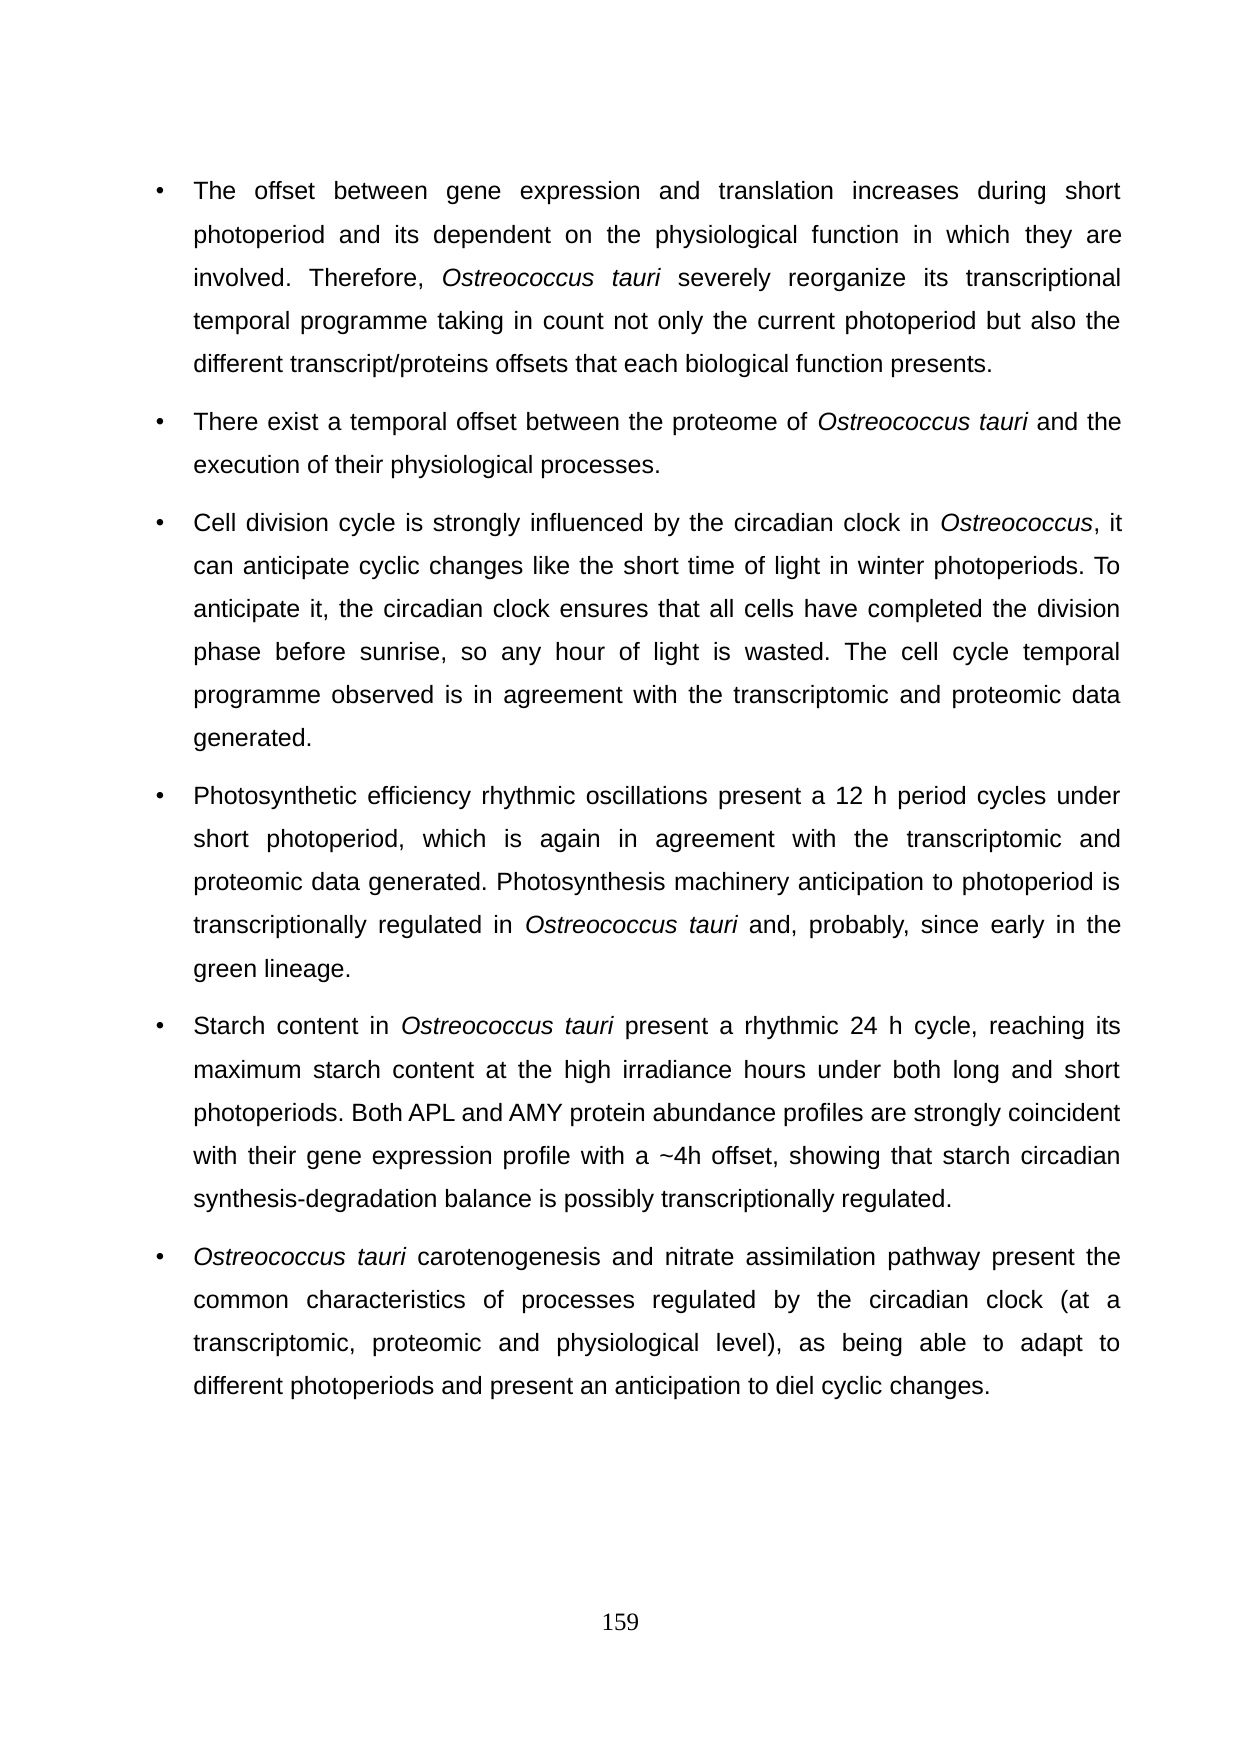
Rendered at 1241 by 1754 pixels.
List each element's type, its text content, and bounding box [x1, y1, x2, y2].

list The offset between gene expression and translation increases during short photoperiod and its dependent on the physiological function in which they are involved. Therefore, Ostreococcus tauri severely reorganize its transcriptional temporal programme taking in count not only the current photoperiod but also the different transcript/proteins offsets that each biological function presents. [156, 176, 1122, 378]
list Cell division cycle is strongly influenced by the circadian clock in Ostreococcus, it can anticipate cyclic changes like the short time of light in winter photoperiods. To anticipate it, the circadian clock ensures that all cells have completed the division phase before sunrise, so any hour of light is wasted. The cell cycle temporal programme observed is in agreement with the transcriptomic and proteomic data generated. [156, 508, 1122, 752]
list Ostreococcus tauri carotenogenesis and nitrate assimilation pathway present the common characteristics of processes regulated by the circadian clock (at a transcriptomic, proteomic and physiological level), as being able to adapt to different photoperiods and present an anticipation to diel cyclic changes. [156, 1242, 1122, 1400]
list Starch content in Ostreococcus tauri present a rhythmic 24 h cycle, reaching its maximum starch content at the high irradiance hours under both long and short photoperiods. Both APL and AMY protein abundance profiles are strongly coincident with their gene expression profile with a ~4h offset, showing that starch circadian synthesis-degradation balance is possibly transcriptionally regulated. [156, 1011, 1122, 1213]
list Photosynthetic efficiency rhythmic oscillations present a 12 h period cycles under short photoperiod, which is again in agreement with the transcriptomic and proteomic data generated. Photosynthesis machinery anticipation to photoperiod is transcriptionally regulated in Ostreococcus tauri and, probably, since early in the green lineage. [156, 781, 1122, 982]
list There exist a temporal offset between the proteome of Ostreococcus tauri and the execution of their physiological processes. [156, 407, 1122, 479]
